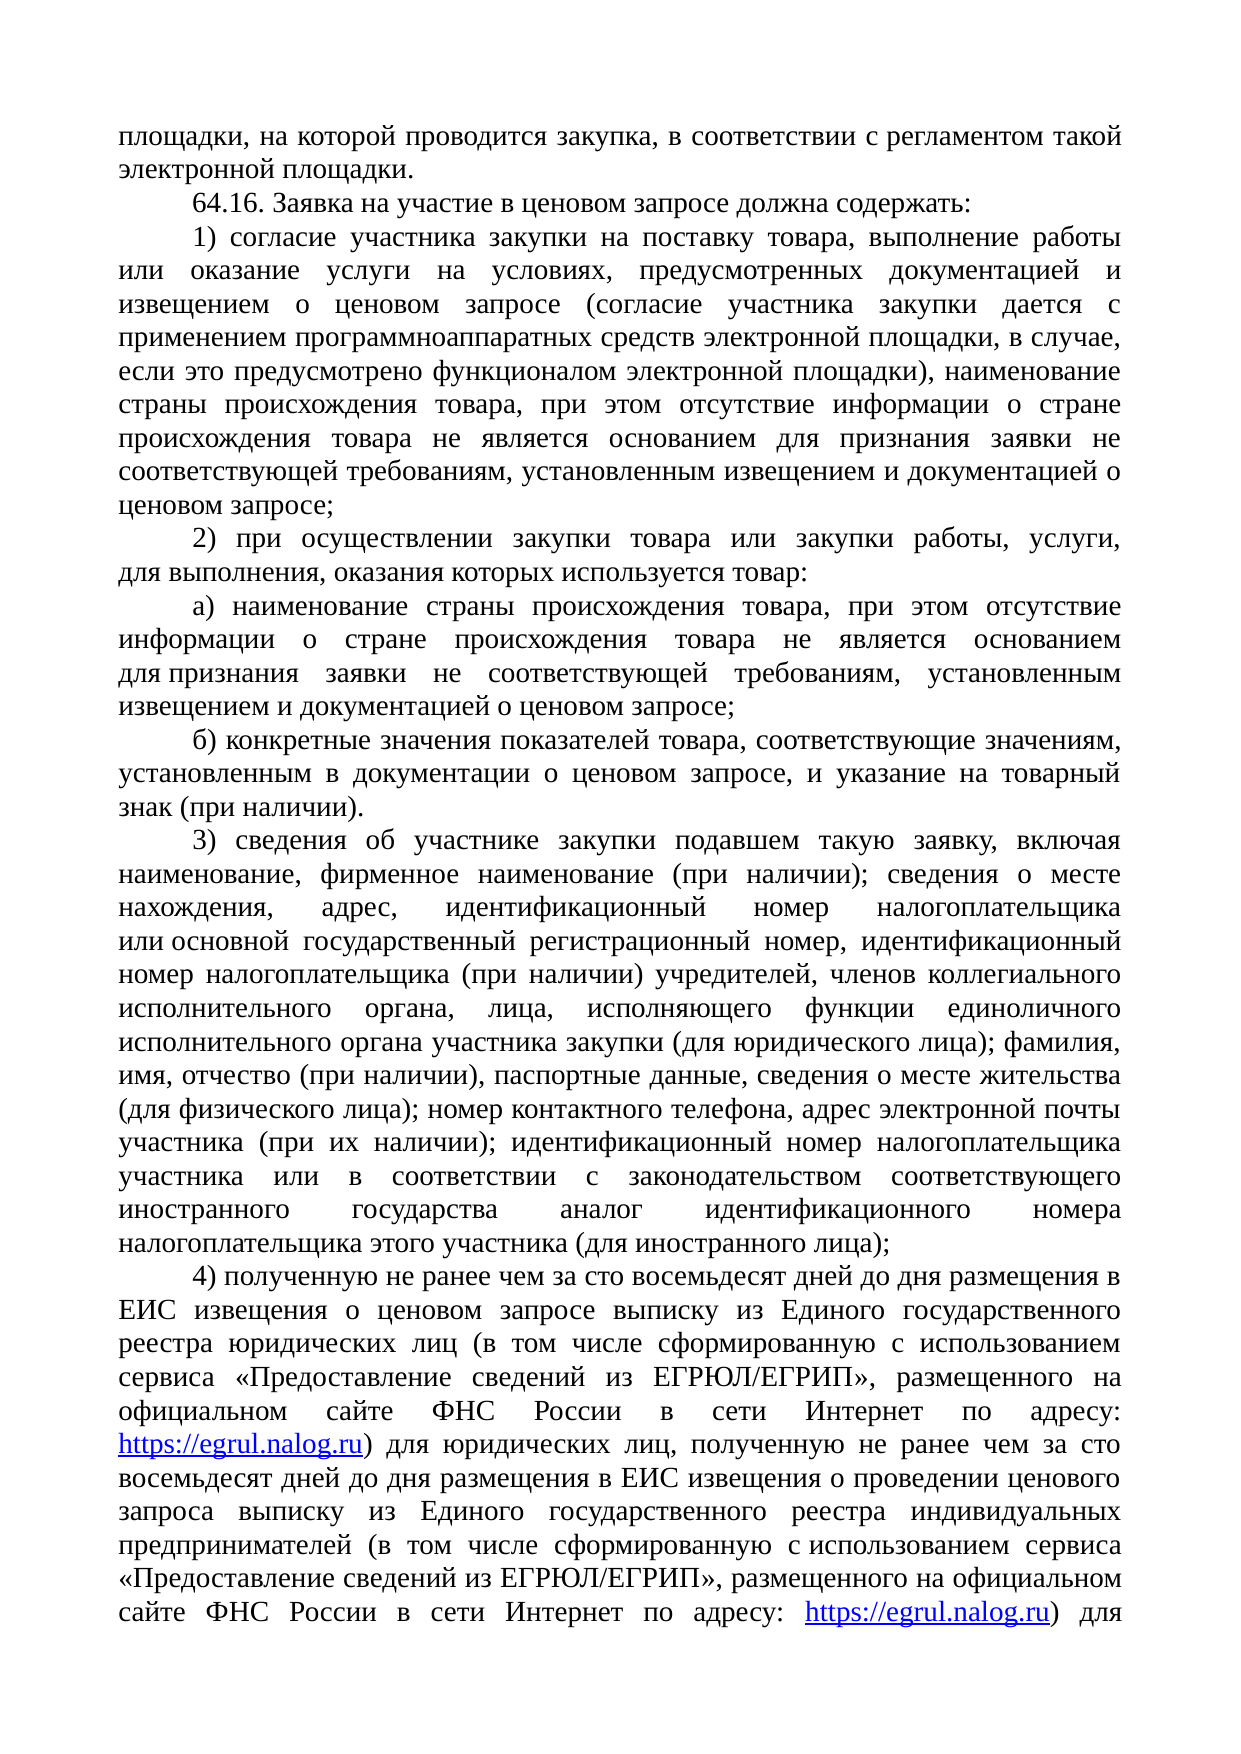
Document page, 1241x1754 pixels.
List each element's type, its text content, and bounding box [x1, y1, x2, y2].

text б) конкретные значения показателей товара, соответствующие значениям, установленным в документации о ценовом запросе, и указание на товарный знак (при наличии). [118, 722, 1122, 822]
text 64.16. Заявка на участие в ценовом запросе должна содержать: [118, 185, 1122, 219]
text а) наименование страны происхождения товара, при этом отсутствие информации о стране происхождения товара не является основанием для признания заявки не соответствующей требованиям, установленным извещением и документацией о ценовом запросе; [118, 588, 1122, 722]
text 2) при осуществлении закупки товара или закупки работы, услуги, для выполнения, оказания которых используется товар: [118, 521, 1122, 588]
text 3) сведения об участнике закупки подавшем такую заявку, включая наименование, фирменное наименование (при наличии); сведения о месте нахождения, адрес, идентификационный номер налогоплательщика или основной государственный регистрационный номер, идентификационный номер налогоплательщика (при наличии) учредителей, членов коллегиального исполнительного органа, лица, исполняющего функции единоличного исполнительного органа участника закупки (для юридического лица); фамилия, имя, отчество (при наличии), паспортные данные, сведения о месте жительства (для физического лица); номер контактного телефона, адрес электронной почты участника (при их наличии); идентификационный номер налогоплательщика участника или в соответствии с законодательством соответствующего иностранного государства аналог идентификационного номера налогоплательщика этого участника (для иностранного лица); [118, 822, 1122, 1258]
text 1) согласие участника закупки на поставку товара, выполнение работы или оказание услуги на условиях, предусмотренных документацией и извещением о ценовом запросе (согласие участника закупки дается с применением программноаппаратных средств электронной площадки, в случае, если это предусмотрено функционалом электронной площадки), наименование страны происхождения товара, при этом отсутствие информации о стране происхождения товара не является основанием для признания заявки не соответствующей требованиям, установленным извещением и документацией о ценовом запросе; [118, 219, 1122, 521]
text 4) полученную не ранее чем за сто восемьдесят дней до дня размещения в ЕИС извещения о ценовом запросе выписку из Единого государственного реестра юридических лиц (в том числе сформированную с использованием сервиса «Предоставление сведений из ЕГРЮЛ/ЕГРИП», размещенного на официальном сайте ФНС России в сети Интернет по адресу: https://egrul.nalog.ru) для юридических лиц, полученную не ранее чем за сто восемьдесят дней до дня размещения в ЕИС извещения о проведении ценового запроса выписку из Единого государственного реестра индивидуальных предпринимателей (в том числе сформированную с использованием сервиса «Предоставление сведений из ЕГРЮЛ/ЕГРИП», размещенного на официальном сайте ФНС России в сети Интернет по адресу: https://egrul.nalog.ru) для [118, 1258, 1122, 1627]
text площадки, на которой проводится закупка, в соответствии с регламентом такой электронной площадки. [118, 118, 1122, 185]
